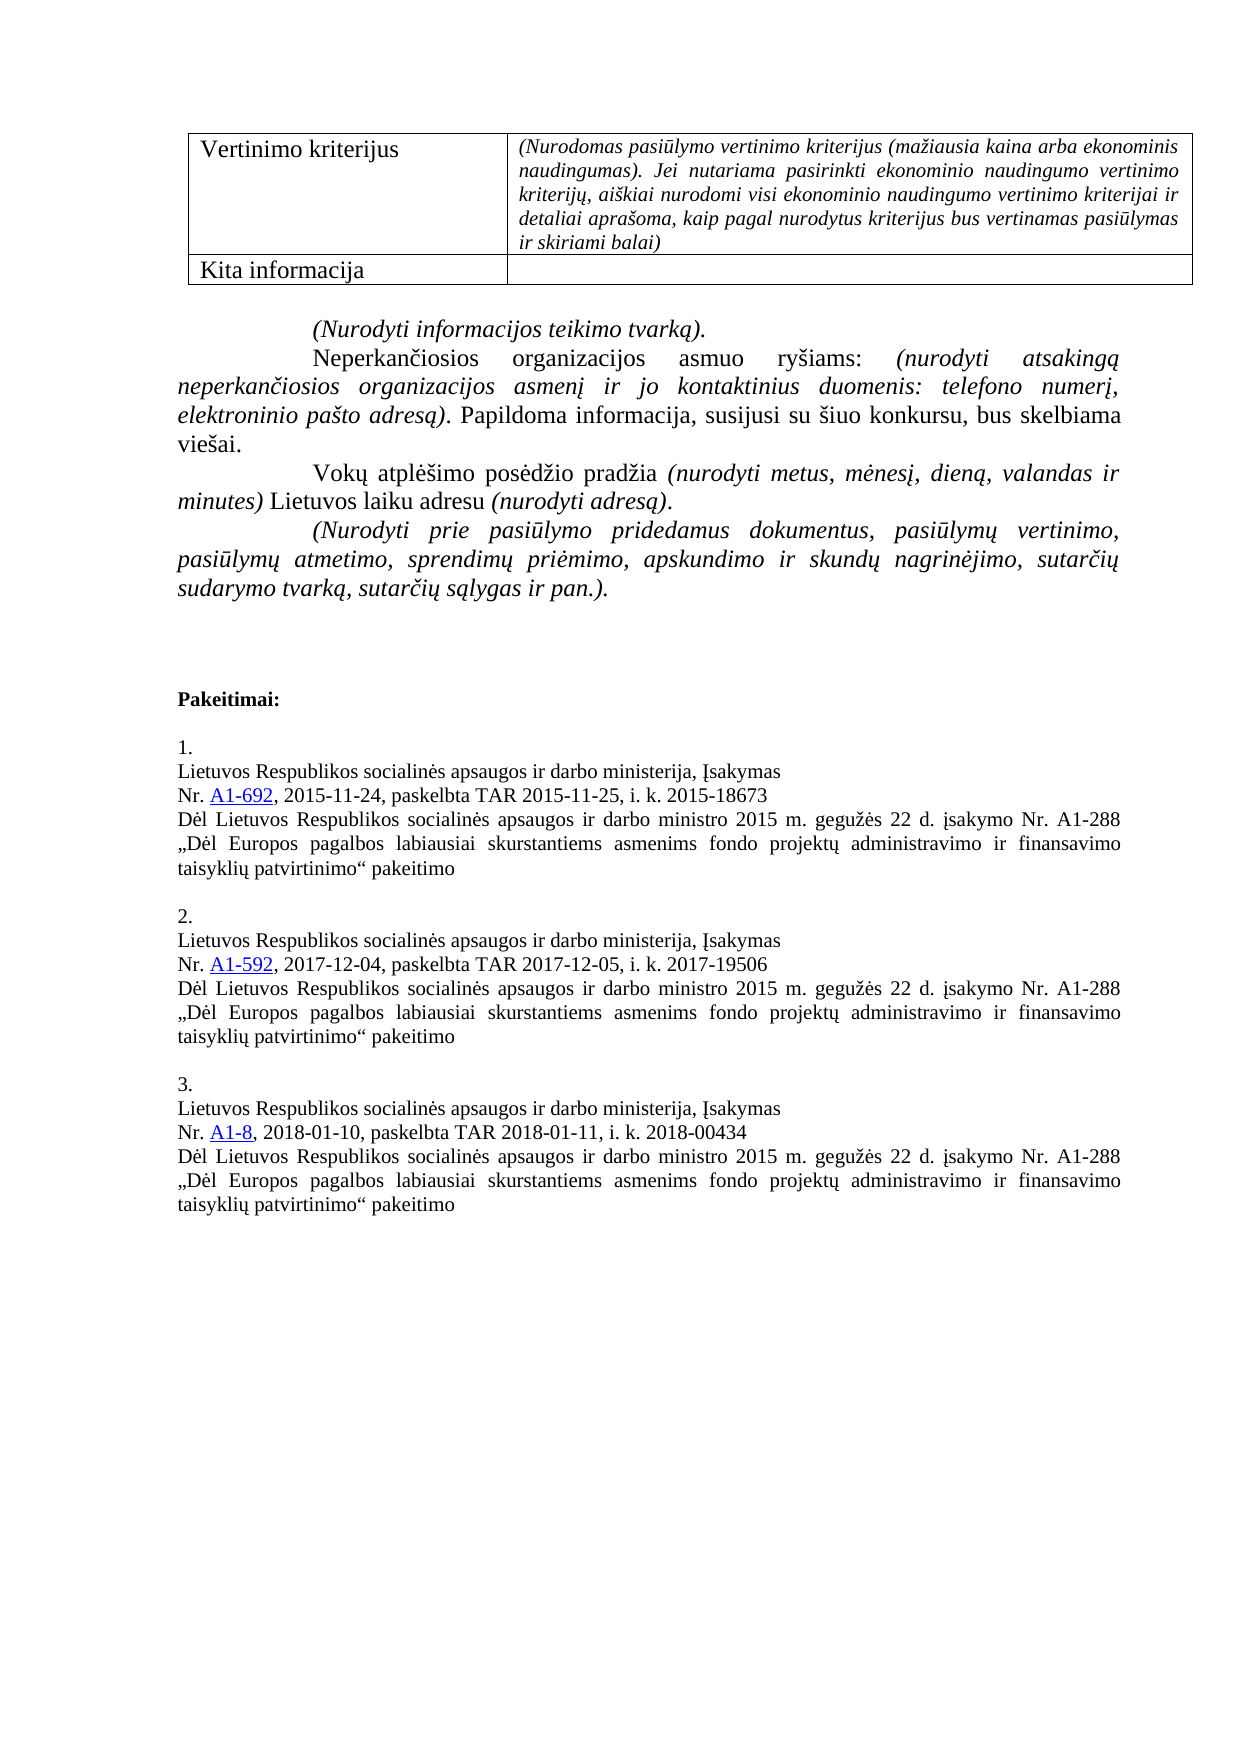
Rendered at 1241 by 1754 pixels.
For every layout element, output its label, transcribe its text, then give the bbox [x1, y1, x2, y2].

table_cell Kita informacija [189, 255, 507, 284]
text Lietuvos Respublikos socialinės apsaugos ir darbo ministerija, Įsakymas [177, 759, 1122, 783]
table_cell Vertinimo kriterijus [189, 134, 507, 254]
text Neperkančiosios organizacijos asmuo ryšiams: (nurodyti atsakingą neperkančiosios organizacijos asmenį ir jo kontaktinius duomenis: telefono numerį, elektroninio pašto adresą). Papildoma informacija, susijusi su šiuo konkursu, bus skelbiama viešai. [177, 343, 1122, 458]
text 3. [177, 1072, 1122, 1096]
text Lietuvos Respublikos socialinės apsaugos ir darbo ministerija, Įsakymas [177, 928, 1122, 952]
text Nr. A1-592, 2017-12-04, paskelbta TAR 2017-12-05, i. k. 2017-19506 [177, 952, 1122, 976]
text 2. [177, 903, 1122, 928]
text Pakeitimai: [177, 687, 1122, 711]
text Lietuvos Respublikos socialinės apsaugos ir darbo ministerija, Įsakymas [177, 1096, 1122, 1120]
text (Nurodyti informacijos teikimo tvarką). [177, 314, 1122, 343]
text Nr. A1-8, 2018-01-10, paskelbta TAR 2018-01-11, i. k. 2018-00434 [177, 1120, 1122, 1144]
text 1. [177, 735, 1122, 759]
text (Nurodyti prie pasiūlymo pridedamus dokumentus, pasiūlymų vertinimo, pasiūlymų atmetimo, sprendimų priėmimo, apskundimo ir skundų nagrinėjimo, sutarčių sudarymo tvarką, sutarčių sąlygas ir pan.). [177, 515, 1122, 601]
text Dėl Lietuvos Respublikos socialinės apsaugos ir darbo ministro 2015 m. gegužės 22 d. įsakymo Nr. A1-288 „Dėl Europos pagalbos labiausiai skurstantiems asmenims fondo projektų administravimo ir finansavimo taisyklių patvirtinimo“ pakeitimo [177, 807, 1122, 879]
text Dėl Lietuvos Respublikos socialinės apsaugos ir darbo ministro 2015 m. gegužės 22 d. įsakymo Nr. A1-288 „Dėl Europos pagalbos labiausiai skurstantiems asmenims fondo projektų administravimo ir finansavimo taisyklių patvirtinimo“ pakeitimo [177, 1144, 1122, 1216]
table_cell [508, 255, 1192, 284]
table_cell (Nurodomas pasiūlymo vertinimo kriterijus (mažiausia kaina arba ekonominis naudingumas). Jei nutariama pasirinkti ekonominio naudingumo vertinimo kriterijų, aiškiai nurodomi visi ekonominio naudingumo vertinimo kriterijai ir detaliai aprašoma, kaip pagal nurodytus kriterijus bus vertinamas pasiūlymas ir skiriami balai) [508, 134, 1192, 254]
text Dėl Lietuvos Respublikos socialinės apsaugos ir darbo ministro 2015 m. gegužės 22 d. įsakymo Nr. A1-288 „Dėl Europos pagalbos labiausiai skurstantiems asmenims fondo projektų administravimo ir finansavimo taisyklių patvirtinimo“ pakeitimo [177, 976, 1122, 1048]
text Vokų atplėšimo posėdžio pradžia (nurodyti metus, mėnesį, dieną, valandas ir minutes) Lietuvos laiku adresu (nurodyti adresą). [177, 458, 1122, 515]
text Nr. A1-692, 2015-11-24, paskelbta TAR 2015-11-25, i. k. 2015-18673 [177, 783, 1122, 807]
